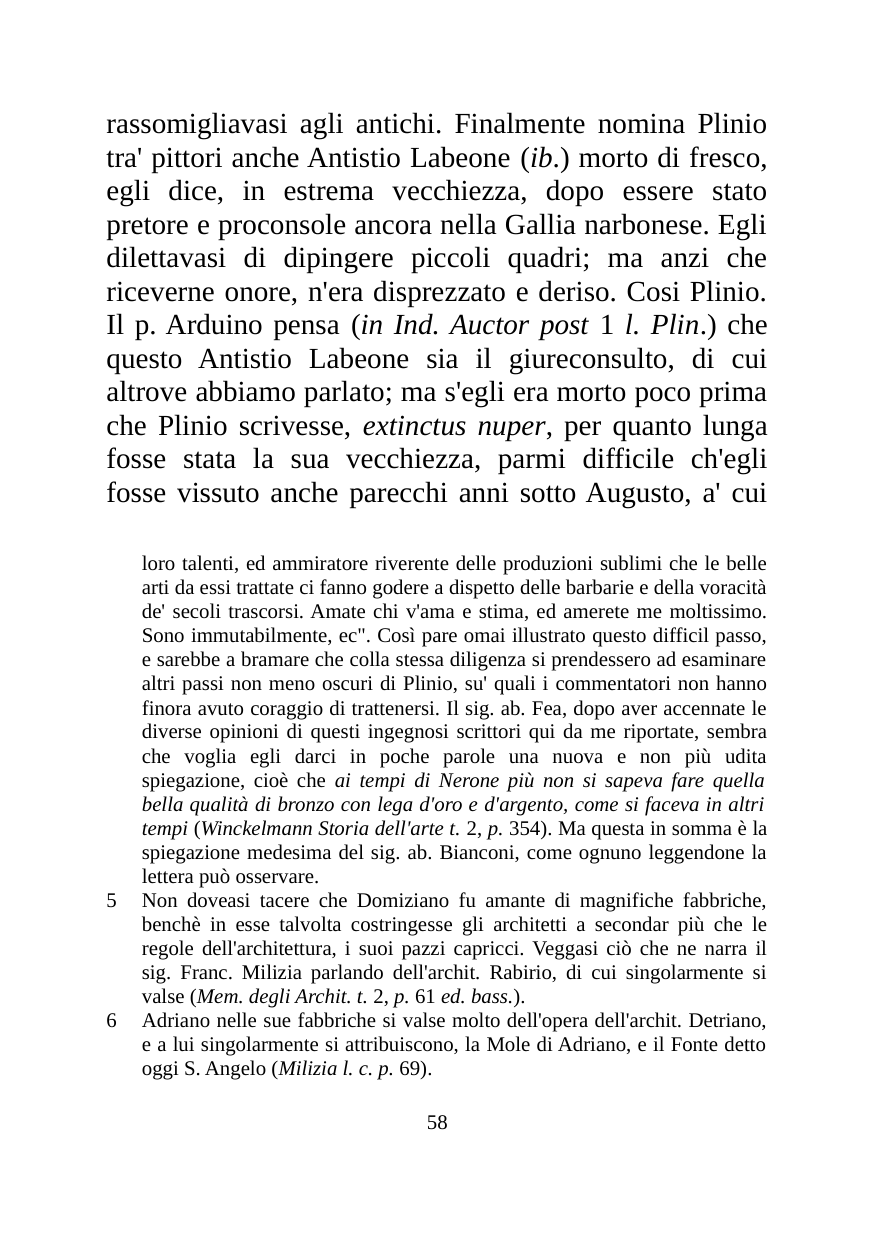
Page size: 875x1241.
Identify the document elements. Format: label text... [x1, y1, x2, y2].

text Adriano nelle sue fabbriche si valse molto dell'opera dell'archit. Detriano, e a lui singolarmente si attribuiscono, la Mole di Adriano, e il Fonte detto oggi S. Angelo (Milizia l. c. p. 69). [106, 1008, 768, 1080]
text loro talenti, ed ammiratore riverente delle produzioni sublimi che le belle arti da essi trattate ci fanno godere a dispetto delle barbarie e della voracità de' secoli trascorsi. Amate chi v'ama e stima, ed amerete me moltissimo. Sono immutabilmente, ec". Così pare omai illustrato questo difficil passo, e sarebbe a bramare che colla stessa diligenza si prendessero ad esaminare altri passi non meno oscuri di Plinio, su' quali i commentatori non hanno finora avuto coraggio di trattenersi. Il sig. ab. Fea, dopo aver accennate le diverse opinioni di questi ingegnosi scrittori qui da me riportate, sembra che voglia egli darci in poche parole una nuova e non più udita spiegazione, cioè che ai tempi di Nerone più non si sapeva fare quella bella qualità di bronzo con lega d'oro e d'argento, come si faceva in altri tempi (Winckelmann Storia dell'arte t. 2, p. 354). Ma questa in somma è la spiegazione medesima del sig. ab. Bianconi, come ognuno leggendone la lettera può osservare. [106, 551, 768, 888]
text rassomigliavasi agli antichi. Finalmente nomina Plinio tra' pittori anche Antistio Labeone (ib.) morto di fresco, egli dice, in estrema vecchiezza, dopo essere stato pretore e proconsole ancora nella Gallia narbonese. Egli dilettavasi di dipingere piccoli quadri; ma anzi che riceverne onore, n'era disprezzato e deriso. Cosi Plinio. Il p. Arduino pensa (in Ind. Auctor post 1 l. Plin.) che questo Antistio Labeone sia il giureconsulto, di cui altrove abbiamo parlato; ma s'egli era morto poco prima che Plinio scrivesse, extinctus nuper, per quanto lunga fosse stata la sua vecchiezza, parmi difficile ch'egli fosse vissuto anche parecchi anni sotto Augusto, a' cui [106, 106, 768, 509]
text Non doveasi tacere che Domiziano fu amante di magnifiche fabbriche, benchè in esse talvolta costringesse gli architetti a secondar più che le regole dell'architettura, i suoi pazzi capricci. Veggasi ciò che ne narra il sig. Franc. Milizia parlando dell'archit. Rabirio, di cui singolarmente si valse (Mem. degli Archit. t. 2, p. 61 ed. bass.). [106, 888, 768, 1008]
